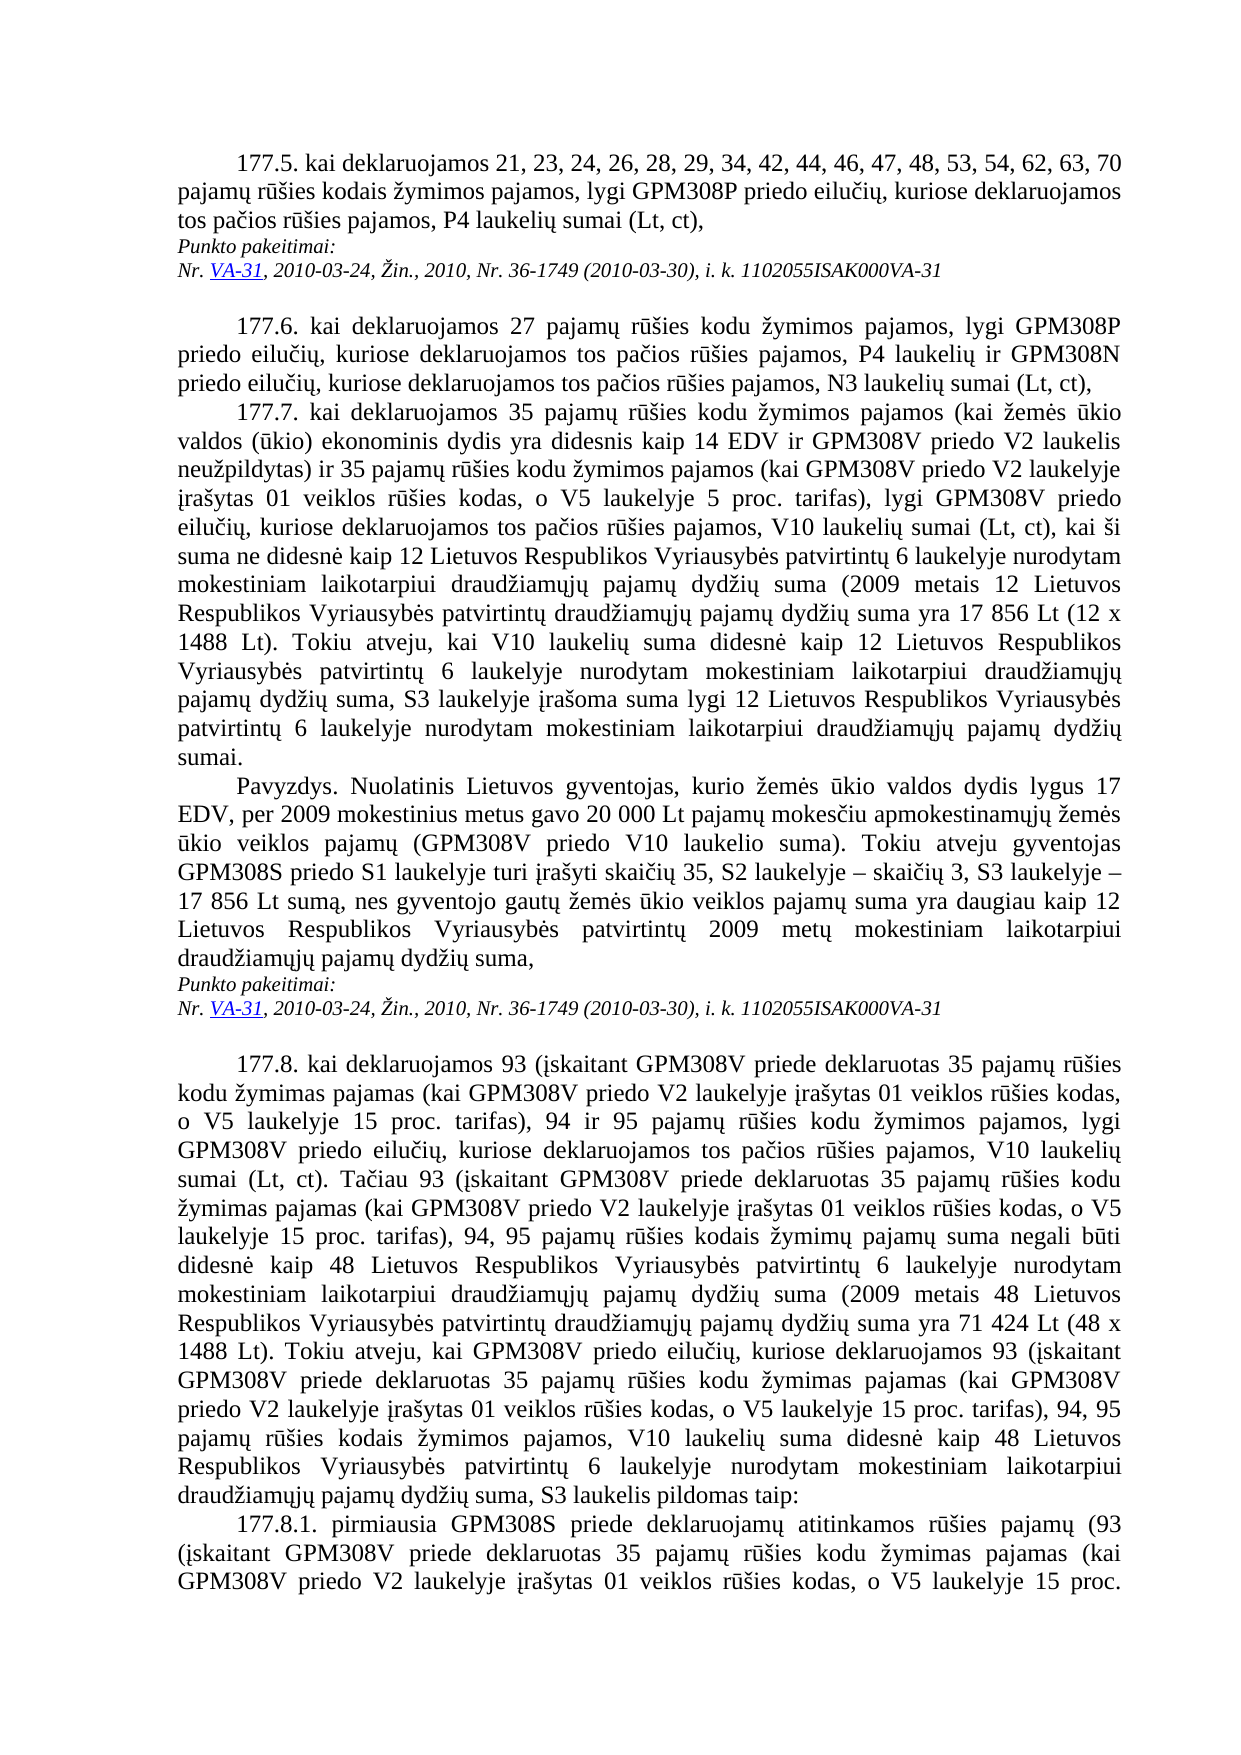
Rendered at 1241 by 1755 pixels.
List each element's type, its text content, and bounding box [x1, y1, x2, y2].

text Punkto pakeitimai: [177, 972, 1122, 996]
text 177.6. kai deklaruojamos 27 pajamų rūšies kodu žymimos pajamos, lygi GPM308P priedo eilučių, kuriose deklaruojamos tos pačios rūšies pajamos, P4 laukelių ir GPM308N priedo eilučių, kuriose deklaruojamos tos pačios rūšies pajamos, N3 laukelių sumai (Lt, ct), [177, 311, 1122, 397]
text Pavyzdys. Nuolatinis Lietuvos gyventojas, kurio žemės ūkio valdos dydis lygus 17 EDV, per 2009 mokestinius metus gavo 20 000 Lt pajamų mokesčiu apmokestinamųjų žemės ūkio veiklos pajamų (GPM308V priedo V10 laukelio suma). Tokiu atveju gyventojas GPM308S priedo S1 laukelyje turi įrašyti skaičių 35, S2 laukelyje – skaičių 3, S3 laukelyje – 17 856 Lt sumą, nes gyventojo gautų žemės ūkio veiklos pajamų suma yra daugiau kaip 12 Lietuvos Respublikos Vyriausybės patvirtintų 2009 metų mokestiniam laikotarpiui draudžiamųjų pajamų dydžių suma, [177, 771, 1122, 972]
text Nr. VA-31, 2010-03-24, Žin., 2010, Nr. 36-1749 (2010-03-30), i. k. 1102055ISAK000VA-31 [177, 258, 1122, 282]
text 177.7. kai deklaruojamos 35 pajamų rūšies kodu žymimos pajamos (kai žemės ūkio valdos (ūkio) ekonominis dydis yra didesnis kaip 14 EDV ir GPM308V priedo V2 laukelis neužpildytas) ir 35 pajamų rūšies kodu žymimos pajamos (kai GPM308V priedo V2 laukelyje įrašytas 01 veiklos rūšies kodas, o V5 laukelyje 5 proc. tarifas), lygi GPM308V priedo eilučių, kuriose deklaruojamos tos pačios rūšies pajamos, V10 laukelių sumai (Lt, ct), kai ši suma ne didesnė kaip 12 Lietuvos Respublikos Vyriausybės patvirtintų 6 laukelyje nurodytam mokestiniam laikotarpiui draudžiamųjų pajamų dydžių suma (2009 metais 12 Lietuvos Respublikos Vyriausybės patvirtintų draudžiamųjų pajamų dydžių suma yra 17 856 Lt (12 x 1488 Lt). Tokiu atveju, kai V10 laukelių suma didesnė kaip 12 Lietuvos Respublikos Vyriausybės patvirtintų 6 laukelyje nurodytam mokestiniam laikotarpiui draudžiamųjų pajamų dydžių suma, S3 laukelyje įrašoma suma lygi 12 Lietuvos Respublikos Vyriausybės patvirtintų 6 laukelyje nurodytam mokestiniam laikotarpiui draudžiamųjų pajamų dydžių sumai. [177, 397, 1122, 771]
text Nr. VA-31, 2010-03-24, Žin., 2010, Nr. 36-1749 (2010-03-30), i. k. 1102055ISAK000VA-31 [177, 996, 1122, 1020]
text 177.5. kai deklaruojamos 21, 23, 24, 26, 28, 29, 34, 42, 44, 46, 47, 48, 53, 54, 62, 63, 70 pajamų rūšies kodais žymimos pajamos, lygi GPM308P priedo eilučių, kuriose deklaruojamos tos pačios rūšies pajamos, P4 laukelių sumai (Lt, ct), [177, 148, 1122, 234]
text Punkto pakeitimai: [177, 234, 1122, 258]
text 177.8.1. pirmiausia GPM308S priede deklaruojamų atitinkamos rūšies pajamų (93 (įskaitant GPM308V priede deklaruotas 35 pajamų rūšies kodu žymimas pajamas (kai GPM308V priedo V2 laukelyje įrašytas 01 veiklos rūšies kodas, o V5 laukelyje 15 proc. [177, 1509, 1122, 1595]
text 177.8. kai deklaruojamos 93 (įskaitant GPM308V priede deklaruotas 35 pajamų rūšies kodu žymimas pajamas (kai GPM308V priedo V2 laukelyje įrašytas 01 veiklos rūšies kodas, o V5 laukelyje 15 proc. tarifas), 94 ir 95 pajamų rūšies kodu žymimos pajamos, lygi GPM308V priedo eilučių, kuriose deklaruojamos tos pačios rūšies pajamos, V10 laukelių sumai (Lt, ct). Tačiau 93 (įskaitant GPM308V priede deklaruotas 35 pajamų rūšies kodu žymimas pajamas (kai GPM308V priedo V2 laukelyje įrašytas 01 veiklos rūšies kodas, o V5 laukelyje 15 proc. tarifas), 94, 95 pajamų rūšies kodais žymimų pajamų suma negali būti didesnė kaip 48 Lietuvos Respublikos Vyriausybės patvirtintų 6 laukelyje nurodytam mokestiniam laikotarpiui draudžiamųjų pajamų dydžių suma (2009 metais 48 Lietuvos Respublikos Vyriausybės patvirtintų draudžiamųjų pajamų dydžių suma yra 71 424 Lt (48 x 1488 Lt). Tokiu atveju, kai GPM308V priedo eilučių, kuriose deklaruojamos 93 (įskaitant GPM308V priede deklaruotas 35 pajamų rūšies kodu žymimas pajamas (kai GPM308V priedo V2 laukelyje įrašytas 01 veiklos rūšies kodas, o V5 laukelyje 15 proc. tarifas), 94, 95 pajamų rūšies kodais žymimos pajamos, V10 laukelių suma didesnė kaip 48 Lietuvos Respublikos Vyriausybės patvirtintų 6 laukelyje nurodytam mokestiniam laikotarpiui draudžiamųjų pajamų dydžių suma, S3 laukelis pildomas taip: [177, 1049, 1122, 1509]
